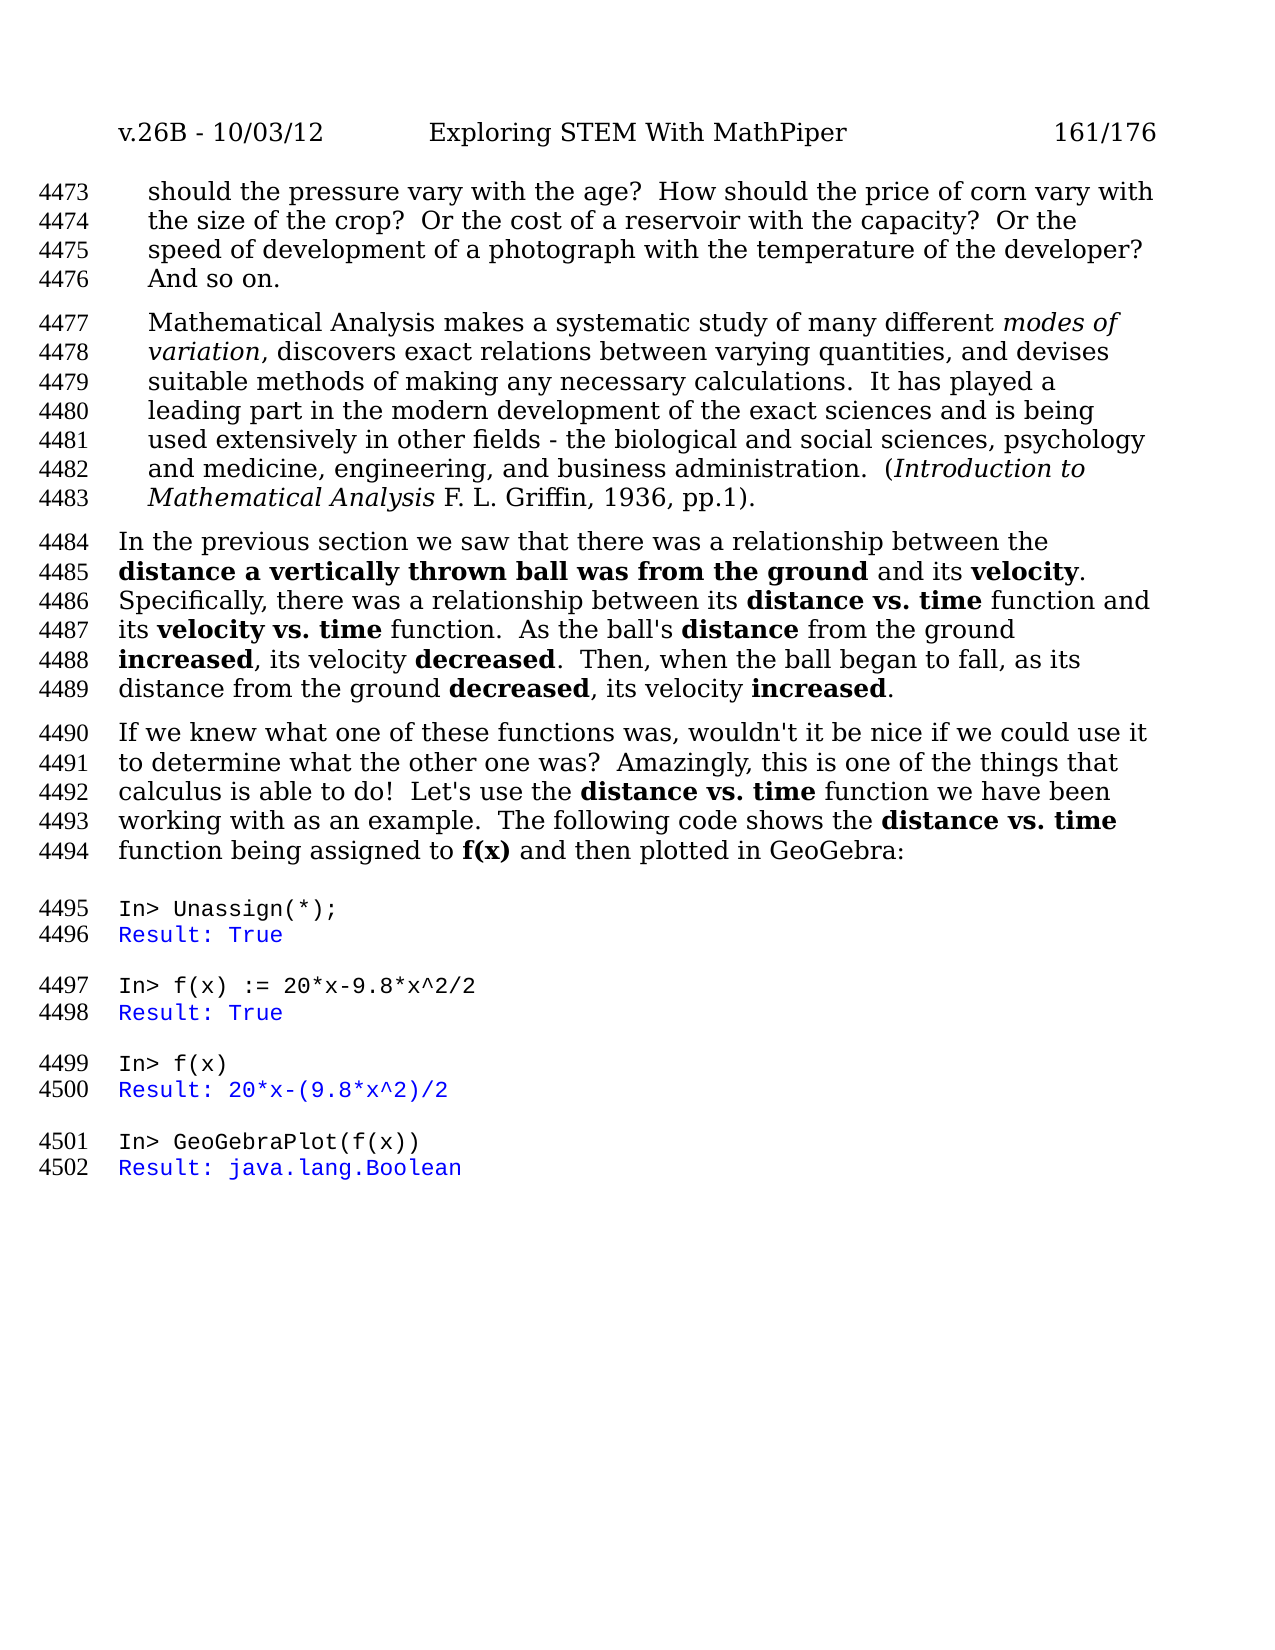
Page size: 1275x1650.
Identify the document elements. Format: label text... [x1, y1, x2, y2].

text Result: True [118, 923, 1157, 949]
text Result: 20*x-(9.8*x^2)/2 [118, 1079, 1157, 1104]
text If we knew what one of these functions was, wouldn't it be nice if we could use it to determine what the other one was? Amazingly, this is one of the things that calculus is able to do! Let's use the distance vs. time function we have been working with as an example. The following code shows the distance vs. time function being assigned to f(x) and then plotted in GeoGebra: [118, 719, 1157, 865]
text In> f(x) := 20*x-9.8*x^2/2 [118, 975, 1157, 1001]
text In> GeoGebraPlot(f(x)) [118, 1131, 1157, 1156]
text In> f(x) [118, 1053, 1157, 1079]
text In> Unassign(*); [118, 897, 1157, 923]
text In the previous section we saw that there was a relationship between the distance a vertically thrown ball was from the ground and its velocity. Specifically, there was a relationship between its distance vs. time function and its velocity vs. time function. As the ball's distance from the ground increased, its velocity decreased. Then, when the ball began to fall, as its distance from the ground decreased, its velocity increased. [118, 528, 1157, 704]
text Mathematical Analysis makes a systematic study of many different modes of variation, discovers exact relations between varying quantities, and devises suitable methods of making any necessary calculations. It has played a leading part in the modern development of the exact sciences and is being used extensively in other fields - the biological and social sciences, psychology and medicine, engineering, and business administration. (Introduction to Mathematical Analysis F. L. Griffin, 1936, pp.1). [148, 308, 1157, 513]
text Result: True [118, 1001, 1157, 1027]
text should the pressure vary with the age? How should the price of corn vary with the size of the crop? Or the cost of a reservoir with the capacity? Or the speed of development of a photograph with the temperature of the developer? And so on. [148, 177, 1157, 293]
text Result: java.lang.Boolean [118, 1156, 1157, 1182]
